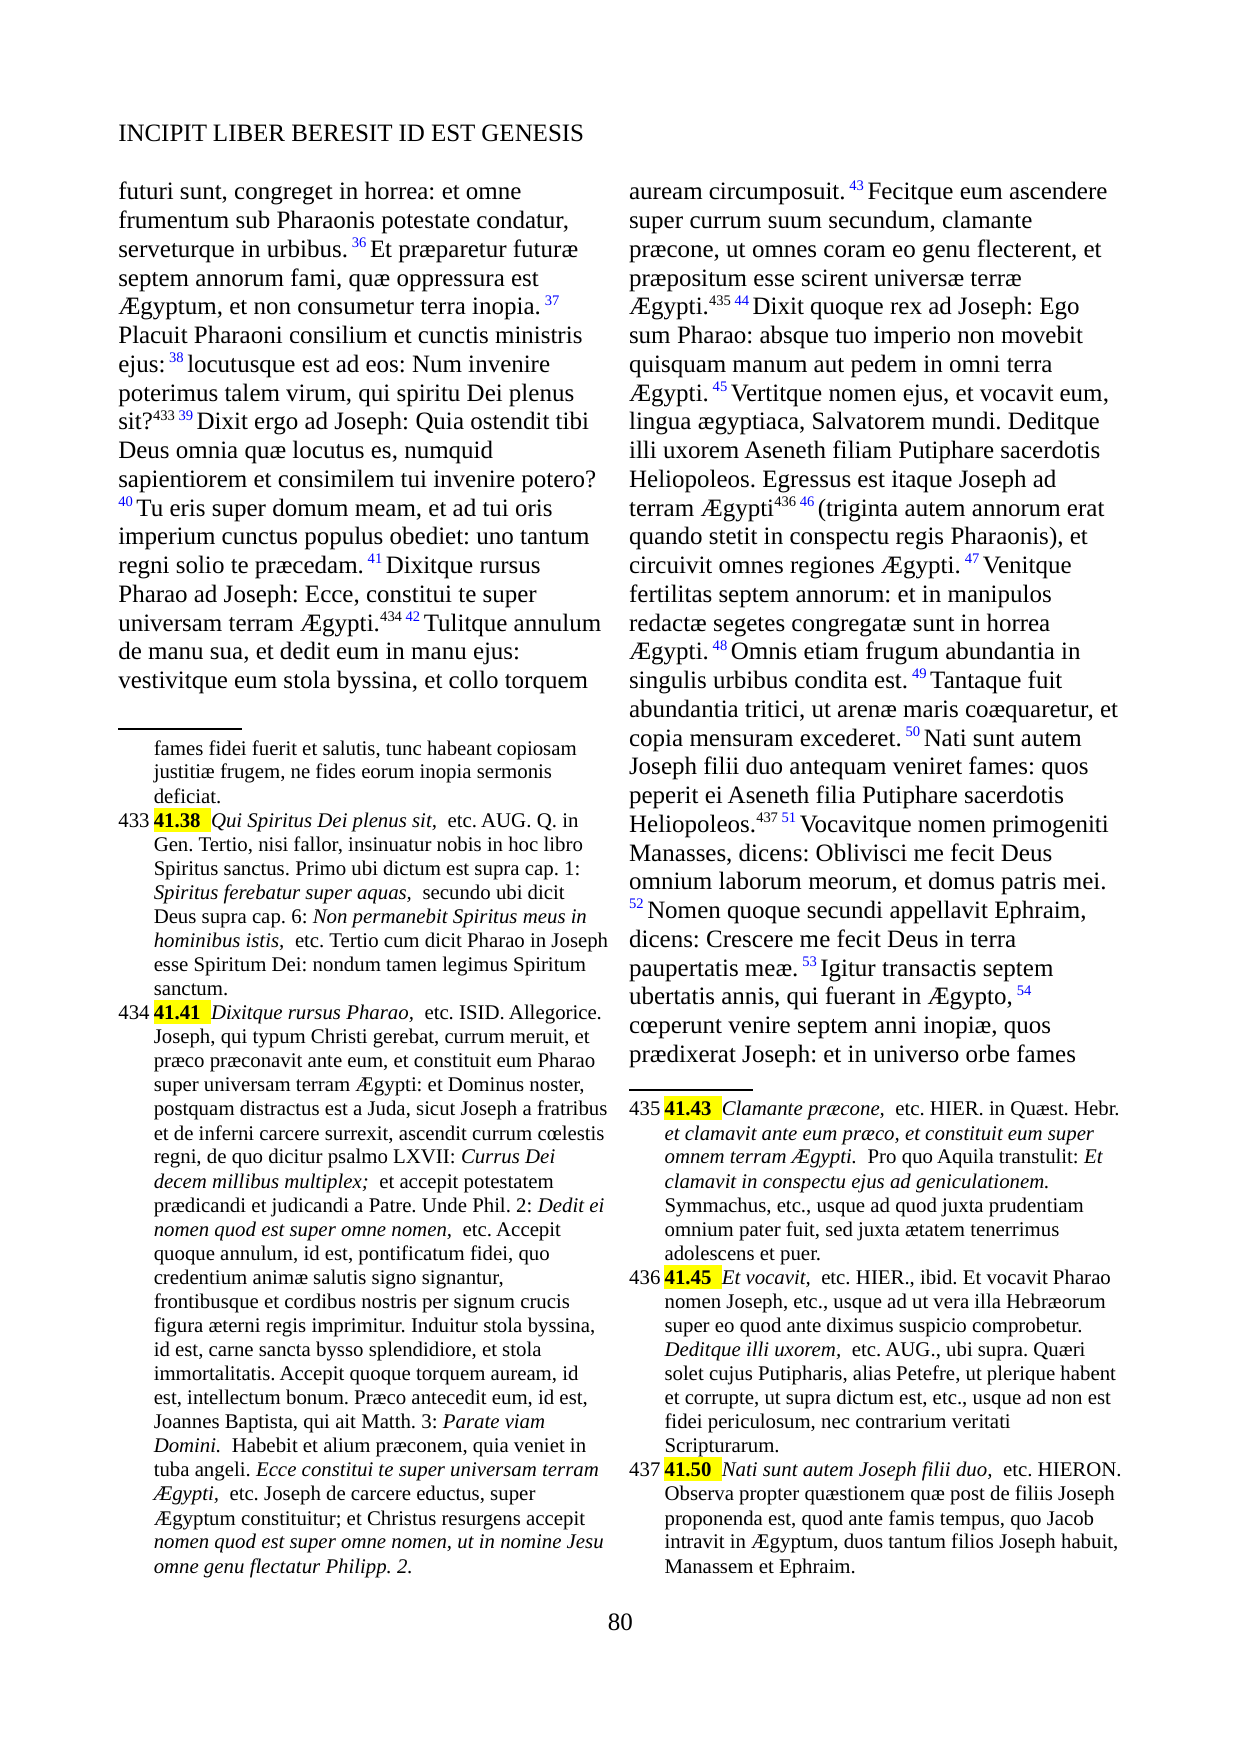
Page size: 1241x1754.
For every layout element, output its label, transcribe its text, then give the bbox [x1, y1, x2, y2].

text 41.50 Nati sunt autem Joseph filii duo, etc. HIERON. Observa propter quæstionem quæ post de filiis Joseph proponenda est, quod ante famis tempus, quo Jacob intravit in Ægyptum, duos tantum filios Joseph habuit, Manassem et Ephraim. [629, 1457, 1122, 1578]
text fames fidei fuerit et salutis, tunc habeant copiosam justitiæ frugem, ne fides eorum inopia sermonis deficiat. [118, 735, 611, 808]
text 41.45 Et vocavit, etc. HIER., ibid. Et vocavit Pharao nomen Joseph, etc., usque ad ut vera illa Hebræorum super eo quod ante diximus suspicio comprobetur. Deditque illi uxorem, etc. AUG., ubi supra. Quæri solet cujus Putipharis, alias Petefre, ut plerique habent et corrupte, ut supra dictum est, etc., usque ad non est fidei periculosum, nec contrarium veritati Scripturarum. [629, 1265, 1122, 1457]
text 41.38 Qui Spiritus Dei plenus sit, etc. AUG. Q. in Gen. Tertio, nisi fallor, insinuatur nobis in hoc libro Spiritus sanctus. Primo ubi dictum est supra cap. 1: Spiritus ferebatur super aquas, secundo ubi dicit Deus supra cap. 6: Non permanebit Spiritus meus in hominibus istis, etc. Tertio cum dicit Pharao in Joseph esse Spiritum Dei: nondum tamen legimus Spiritum sanctum. [118, 808, 611, 1000]
text 41.41 Dixitque rursus Pharao, etc. ISID. Allegorice. Joseph, qui typum Christi gerebat, currum meruit, et præco præconavit ante eum, et constituit eum Pharao super universam terram Ægypti: et Dominus noster, postquam distractus est a Juda, sicut Joseph a fratribus et de inferni carcere surrexit, ascendit currum cœlestis regni, de quo dicitur psalmo LXVII: Currus Dei decem millibus multiplex; et accepit potestatem prædicandi et judicandi a Patre. Unde Phil. 2: Dedit ei nomen quod est super omne nomen, etc. Accepit quoque annulum, id est, pontificatum fidei, quo credentium animæ salutis signo signantur, frontibusque et cordibus nostris per signum crucis figura æterni regis imprimitur. Induitur stola byssina, id est, carne sancta bysso splendidiore, et stola immortalitatis. Accepit quoque torquem auream, id est, intellectum bonum. Præco antecedit eum, id est, Joannes Baptista, qui ait Matth. 3: Parate viam Domini. Habebit et alium præconem, quia veniet in tuba angeli. Ecce constitui te super universam terram Ægypti, etc. Joseph de carcere eductus, super Ægyptum constituitur; et Christus resurgens accepit nomen quod est super omne nomen, ut in nomine Jesu omne genu flectatur Philipp. 2. [118, 1000, 611, 1578]
text auream circumposuit. 43 Fecitque eum ascendere super currum suum secundum, clamante præcone, ut omnes coram eo genu flecterent, et præpositum esse scirent universæ terræ Ægypti. 44 Dixit quoque rex ad Joseph: Ego sum Pharao: absque tuo imperio non movebit quisquam manum aut pedem in omni terra Ægypti. 45 Vertitque nomen ejus, et vocavit eum, lingua ægyptiaca, Salvatorem mundi. Deditque illi uxorem Aseneth filiam Putiphare sacerdotis Heliopoleos. Egressus est itaque Joseph ad terram Ægypti 46 (triginta autem annorum erat quando stetit in conspectu regis Pharaonis), et circuivit omnes regiones Ægypti. 47 Venitque fertilitas septem annorum: et in manipulos redactæ segetes congregatæ sunt in horrea Ægypti. 48 Omnis etiam frugum abundantia in singulis urbibus condita est. 49 Tantaque fuit abundantia tritici, ut arenæ maris coæquaretur, et copia mensuram excederet. 50 Nati sunt autem Joseph filii duo antequam veniret fames: quos peperit ei Aseneth filia Putiphare sacerdotis Heliopoleos. 51 Vocavitque nomen primogeniti Manasses, dicens: Oblivisci me fecit Deus omnium laborum meorum, et domus patris mei. 52 Nomen quoque secundi appellavit Ephraim, dicens: Crescere me fecit Deus in terra paupertatis meæ. 53 Igitur transactis septem ubertatis annis, qui fuerant in Ægypto, 54 cœperunt venire septem anni inopiæ, quos prædixerat Joseph: et in universo orbe fames [629, 176, 1122, 1068]
text 41.43 Clamante præcone, etc. HIER. in Quæst. Hebr. et clamavit ante eum præco, et constituit eum super omnem terram Ægypti. Pro quo Aquila transtulit: Et clamavit in conspectu ejus ad geniculationem. Symmachus, etc., usque ad quod juxta prudentiam omnium pater fuit, sed juxta ætatem tenerrimus adolescens et puer. [629, 1096, 1122, 1265]
text futuri sunt, congreget in horrea: et omne frumentum sub Pharaonis potestate condatur, serveturque in urbibus. 36 Et præparetur futuræ septem annorum fami, quæ oppressura est Ægyptum, et non consumetur terra inopia. 37 Placuit Pharaoni consilium et cunctis ministris ejus: 38 locutusque est ad eos: Num invenire poterimus talem virum, qui spiritu Dei plenus sit? 39 Dixit ergo ad Joseph: Quia ostendit tibi Deus omnia quæ locutus es, numquid sapientiorem et consimilem tui invenire potero? 40 Tu eris super domum meam, et ad tui oris imperium cunctus populus obediet: uno tantum regni solio te præcedam. 41 Dixitque rursus Pharao ad Joseph: Ecce, constitui te super universam terram Ægypti. 42 Tulitque annulum de manu sua, et dedit eum in manu ejus: vestivitque eum stola byssina, et collo torquem [118, 176, 611, 694]
